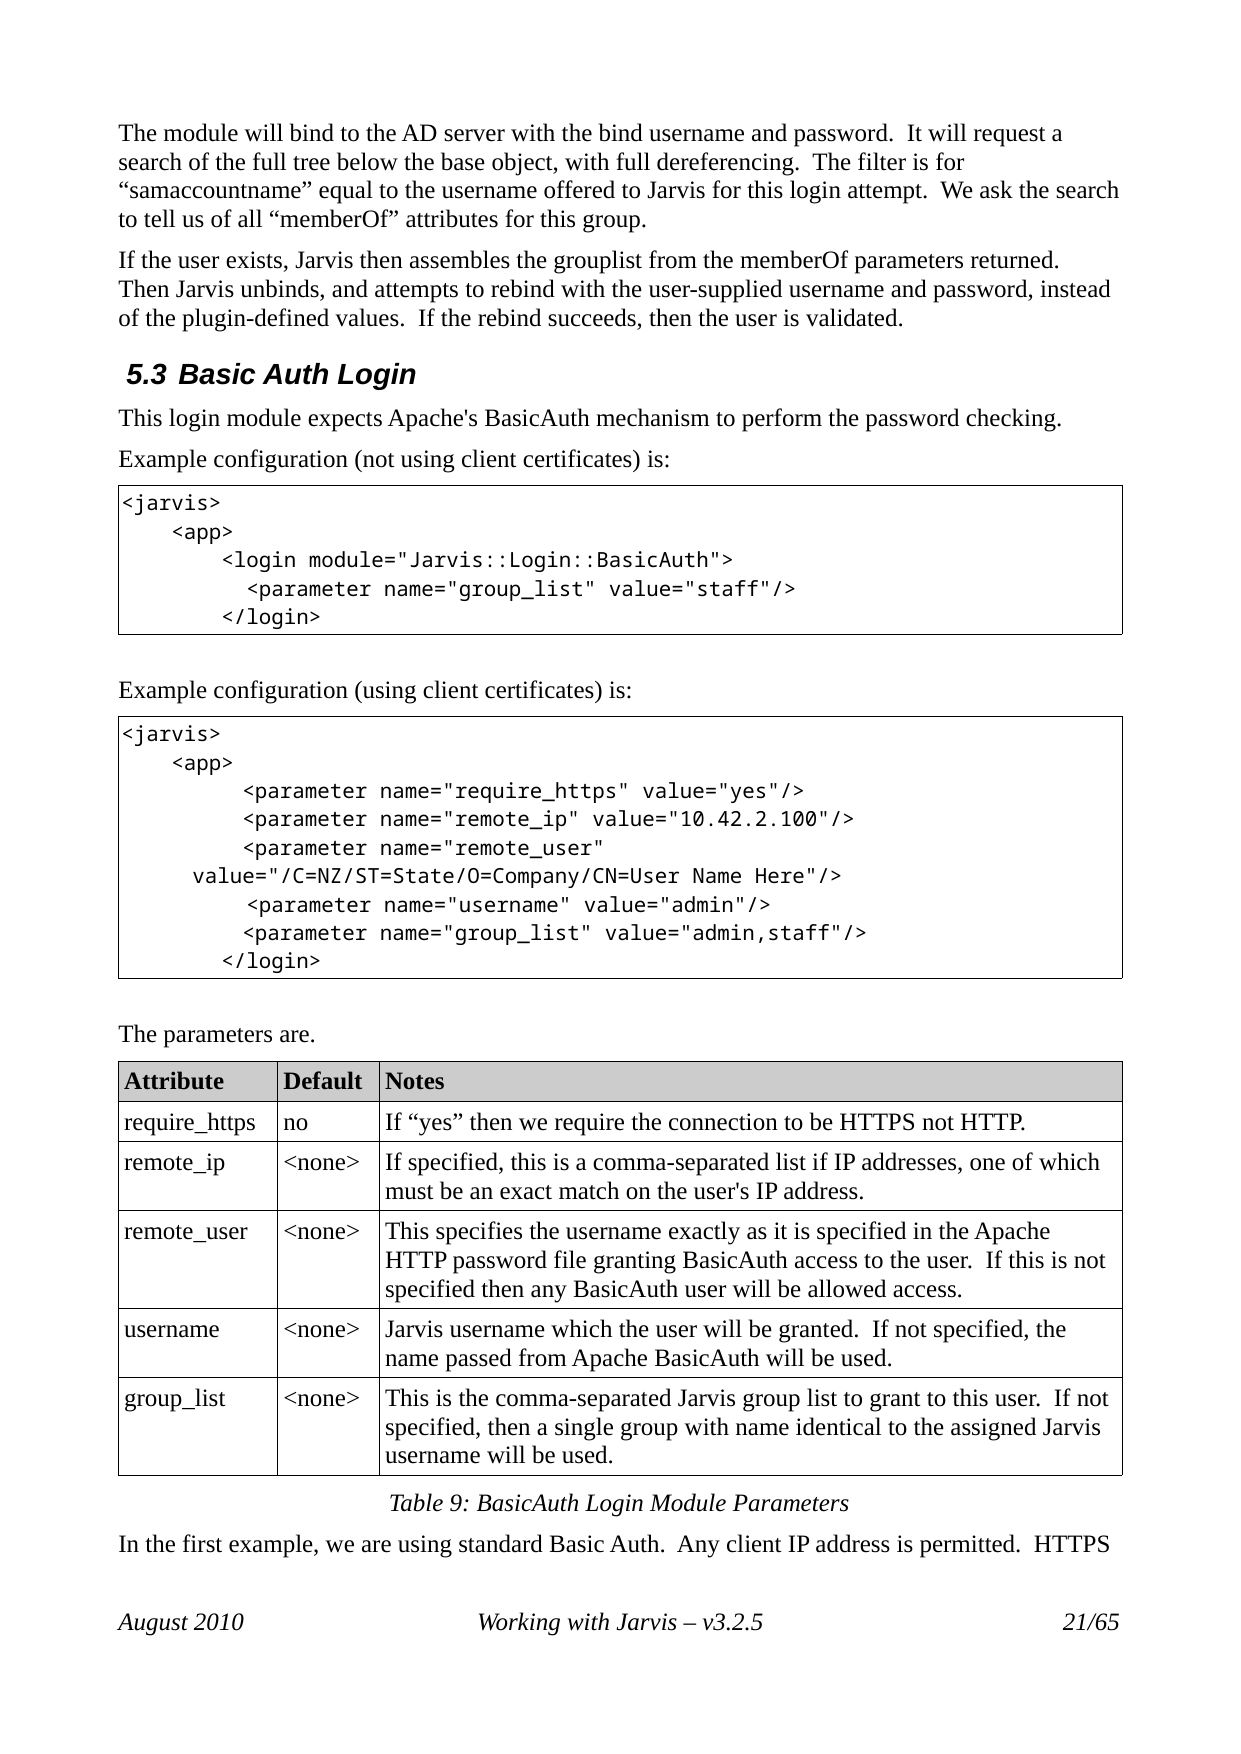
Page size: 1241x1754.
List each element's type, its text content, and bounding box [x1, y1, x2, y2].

text The module will bind to the AD server with the bind username and password. It will request a search of the full tree below the base object, with full dereferencing. The filter is for “samaccountname” equal to the username offered to Jarvis for this login attempt. We ask the search to tell us of all “memberOf” attributes for this group. [118, 118, 1122, 233]
text <jarvis> [119, 486, 1122, 514]
text <parameter name="remote_user" [119, 830, 1122, 858]
text <app> [119, 744, 1122, 773]
table_cell If “yes” then we require the connection to be HTTPS not HTTP. [380, 1102, 1122, 1141]
table_header Notes [380, 1062, 1122, 1101]
text If the user exists, Jarvis then assembles the grouplist from the memberOf parameters returned. Then Jarvis unbinds, and attempts to rebind with the user-supplied username and password, instead of the plugin-defined values. If the rebind succeeds, then the user is validated. [118, 246, 1122, 332]
text <jarvis> [119, 717, 1122, 744]
text Table 9: BasicAuth Login Module Parameters [118, 1488, 1122, 1516]
table_cell <none> [278, 1309, 379, 1377]
table_cell <none> [278, 1211, 379, 1308]
text <parameter name="group_list" value="staff"/> [119, 571, 1122, 599]
text Example configuration (using client certificates) is: [118, 675, 1122, 704]
text </login> [119, 599, 1122, 634]
table_cell <none> [278, 1142, 379, 1210]
text The parameters are. [118, 1019, 1122, 1048]
text <login module="Jarvis::Login::BasicAuth"> [119, 542, 1122, 571]
text This login module expects Apache's BasicAuth mechanism to perform the password checking. [118, 403, 1122, 432]
text In the first example, we are using standard Basic Auth. Any client IP address is permitted. HTTPS [118, 1529, 1122, 1558]
table_cell If specified, this is a comma-separated list if IP addresses, one of which must be an exact match on the user's IP address. [380, 1142, 1122, 1210]
table_header Default [278, 1062, 379, 1101]
text </login> [119, 944, 1122, 978]
table_cell <none> [278, 1378, 379, 1475]
table_cell remote_ip [119, 1142, 277, 1210]
text <parameter name="username" value="admin"/> [119, 887, 1122, 915]
table_cell username [119, 1309, 277, 1377]
table_header Attribute [119, 1062, 277, 1101]
text <parameter name="group_list" value="admin,staff"/> [119, 915, 1122, 944]
table_cell require_https [119, 1102, 277, 1141]
text <parameter name="remote_ip" value="10.42.2.100"/> [119, 801, 1122, 830]
text <app> [119, 514, 1122, 542]
table_cell group_list [119, 1378, 277, 1475]
table_cell remote_user [119, 1211, 277, 1308]
text Example configuration (not using client certificates) is: [118, 444, 1122, 473]
text <parameter name="require_https" value="yes"/> [119, 773, 1122, 801]
table_cell This specifies the username exactly as it is specified in the Apache HTTP password file granting BasicAuth access to the user. If this is not specified then any BasicAuth user will be allowed access. [380, 1211, 1122, 1308]
table_cell no [278, 1102, 379, 1141]
table_cell This is the comma-separated Jarvis group list to grant to this user. If not specified, then a single group with name identical to the assigned Jarvis username will be used. [380, 1378, 1122, 1475]
table_cell Jarvis username which the user will be granted. If not specified, the name passed from Apache BasicAuth will be used. [380, 1309, 1122, 1377]
text value="/C=NZ/ST=State/O=Company/CN=User Name Here"/> [119, 858, 1122, 887]
subtitle Basic Auth Login [118, 357, 1122, 390]
